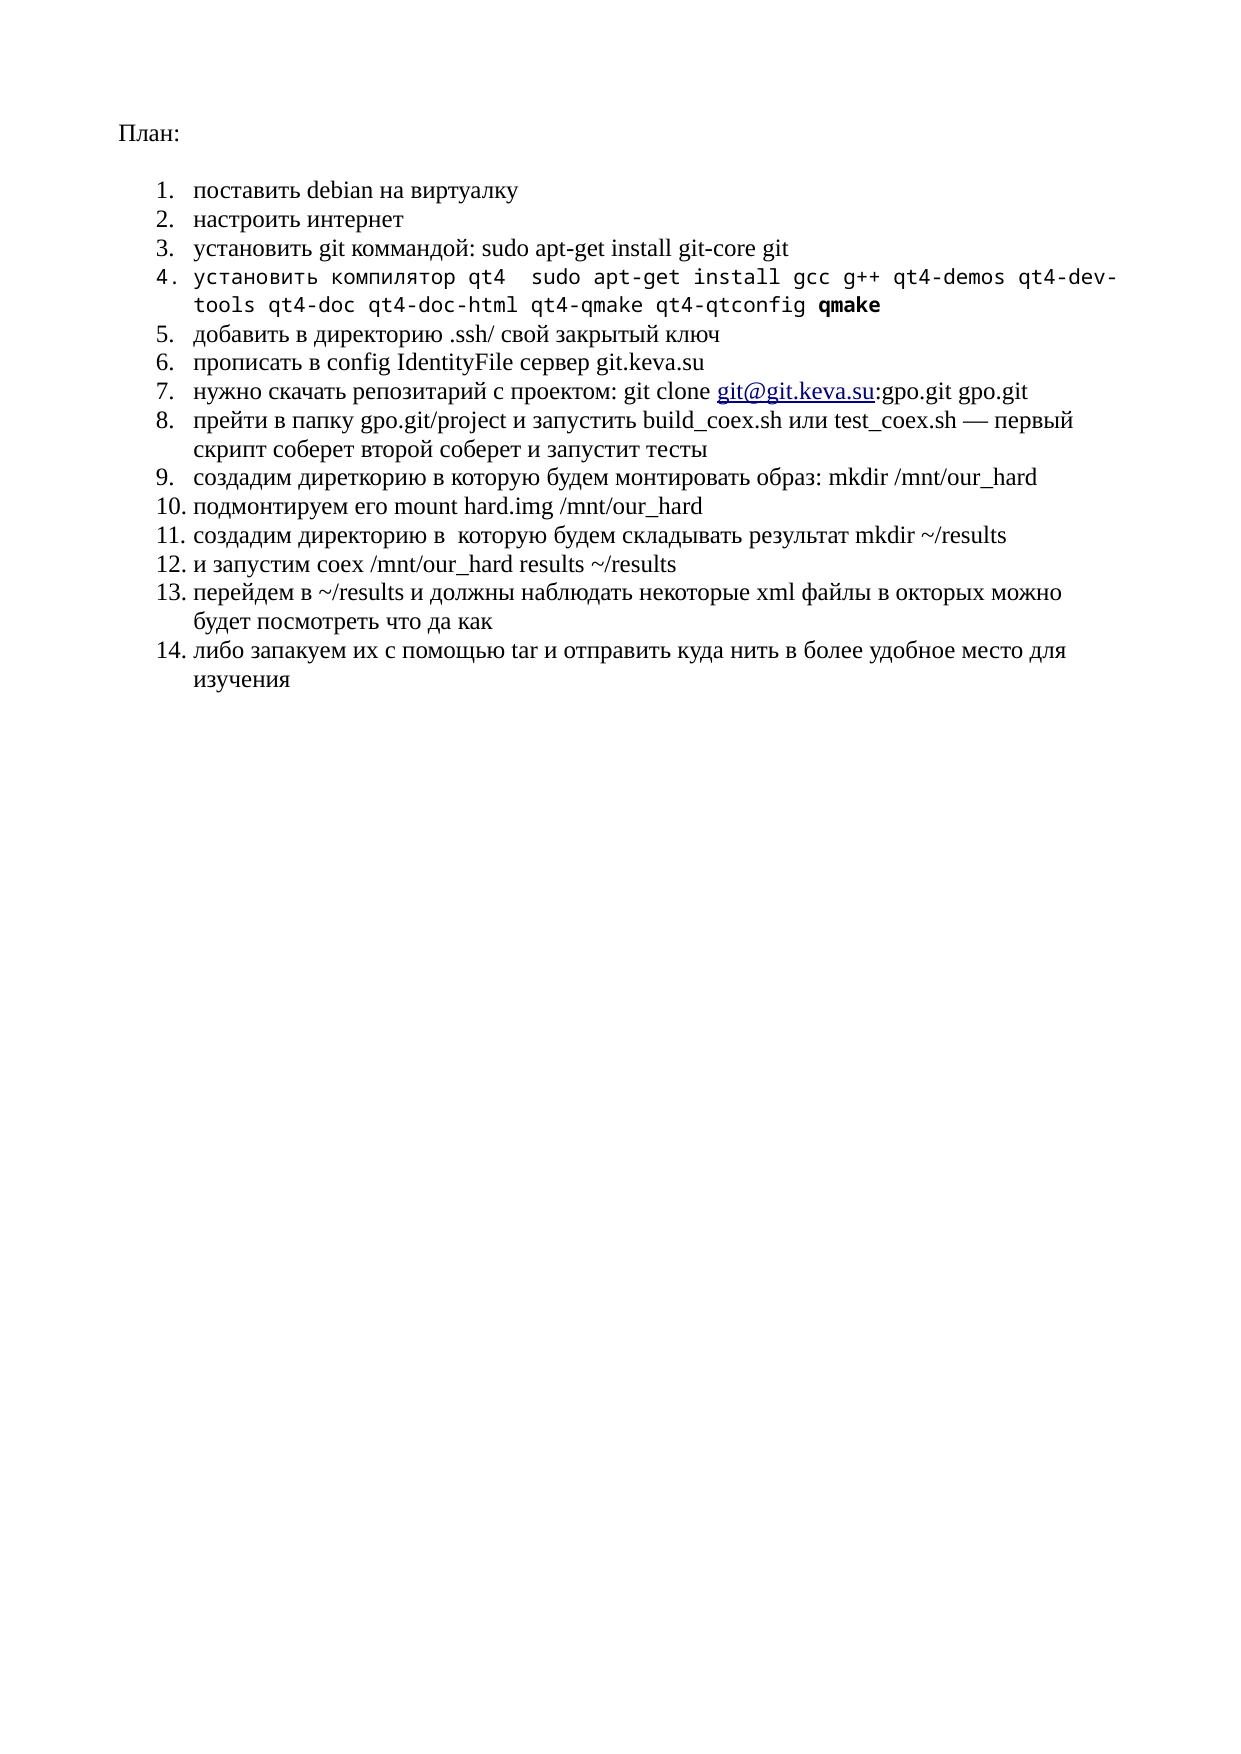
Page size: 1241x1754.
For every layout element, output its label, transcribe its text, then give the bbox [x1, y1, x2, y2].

list подмонтируем его mount hard.img /mnt/our_hard [156, 491, 1122, 520]
list установить компилятор qt4 sudo apt-get install gcc g++ qt4-demos qt4-dev-tools qt4-doc qt4-doc-html qt4-qmake qt4-qtconfig qmake [156, 262, 1122, 319]
list добавить в директорию .ssh/ свой закрытый ключ [156, 319, 1122, 347]
list поставить debian на виртуалку [156, 176, 1122, 204]
list создадим директорию в которую будем складывать результат mkdir ~/results [156, 520, 1122, 549]
list либо запакуем их с помощью tar и отправить куда нить в более удобное место для изучения [156, 635, 1122, 692]
list настроить интернет [156, 204, 1122, 233]
list нужно скачать репозитарий с проектом: git clone git@git.keva.su:gpo.git gpo.git [156, 376, 1122, 405]
list и запустим coex /mnt/our_hard results ~/results [156, 549, 1122, 577]
list прописать в config IdentityFile сервер git.keva.su [156, 347, 1122, 376]
text План: [118, 118, 1122, 147]
list прейти в папку gpo.git/project и запустить build_coex.sh или test_coex.sh — первый скрипт соберет второй соберет и запустит тесты [156, 405, 1122, 462]
list установить git коммандой: sudo apt-get install git-core git [156, 233, 1122, 262]
list создадим диреткорию в которую будем монтировать образ: mkdir /mnt/our_hard [156, 462, 1122, 491]
list перейдем в ~/results и должны наблюдать некоторые xml файлы в окторых можно будет посмотреть что да как [156, 577, 1122, 635]
